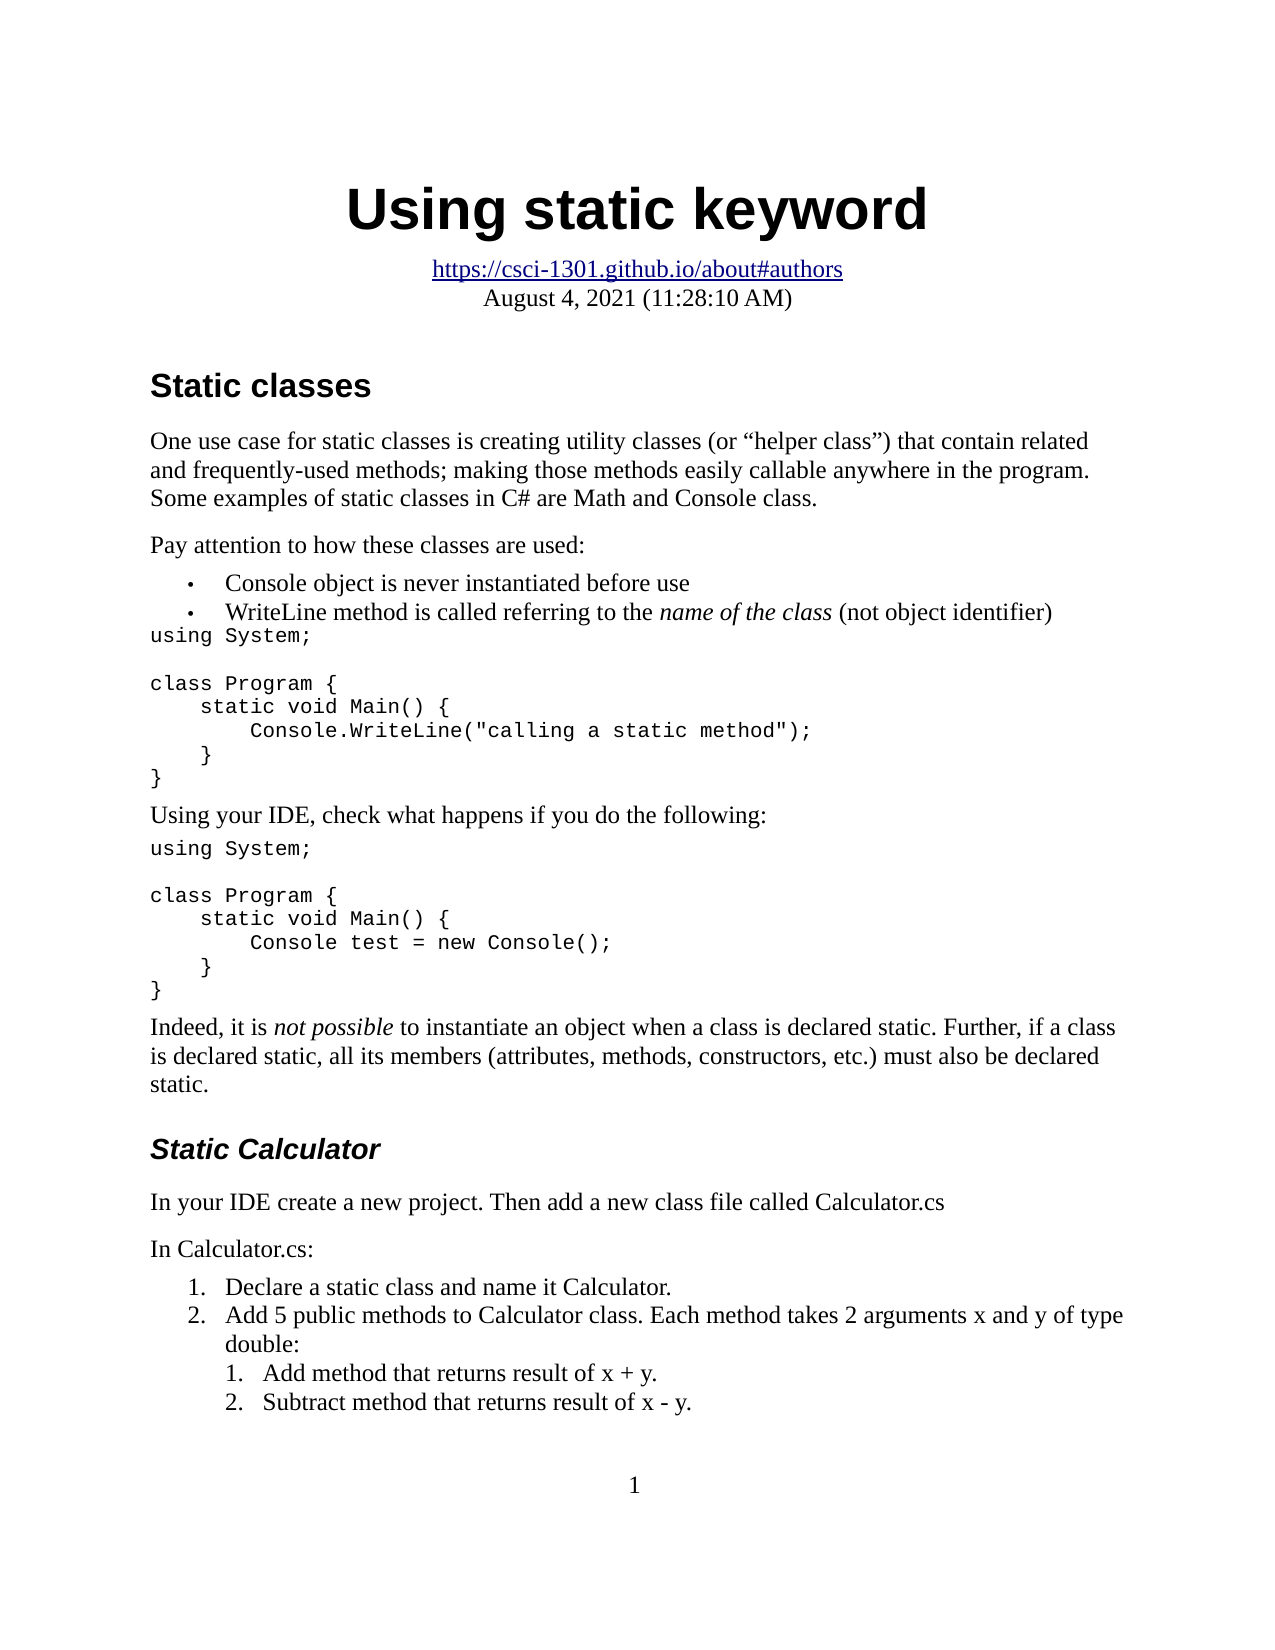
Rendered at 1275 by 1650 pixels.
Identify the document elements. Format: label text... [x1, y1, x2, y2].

text static void Main() { [150, 696, 1125, 720]
text Using your IDE, check what happens if you do the following: [150, 800, 1125, 828]
subtitle Static classes [150, 366, 1125, 404]
list Console object is never instantiated before use [187, 568, 1125, 597]
title Using static keyword [150, 175, 1125, 242]
list Declare a static class and name it Calculator. [187, 1272, 1125, 1300]
list Add method that returns result of x + y. [225, 1358, 1125, 1387]
text In Calculator.cs: [150, 1234, 1125, 1263]
text } [150, 956, 1125, 979]
text } [150, 979, 1125, 1003]
text } [150, 743, 1125, 767]
text } [150, 767, 1125, 791]
text In your IDE create a new project. Then add a new class file called Calculator.cs [150, 1187, 1125, 1216]
text Pay attention to how these classes are used: [150, 530, 1125, 559]
text using System; [150, 837, 1125, 861]
list WriteLine method is called referring to the name of the class (not object identifier) [187, 597, 1125, 625]
text using System; [150, 625, 1125, 649]
text https://csci-1301.github.io/about#authors [150, 254, 1125, 283]
text Console.WriteLine("calling a static method"); [150, 720, 1125, 743]
text Indeed, it is not possible to instantiate an object when a class is declared static. Further, if a class is declared static, all its members (attributes, methods, constructors, etc.) must also be declared static. [150, 1012, 1125, 1098]
list Subtract method that returns result of x - y. [225, 1387, 1125, 1415]
text class Program { [150, 885, 1125, 908]
text August 4, 2021 (11:28:10 AM) [150, 283, 1125, 312]
text One use case for static classes is creating utility classes (or “helper class”) that contain related and frequently-used methods; making those methods easily callable anywhere in the program. Some examples of static classes in C# are Math and Console class. [150, 426, 1125, 512]
list Add 5 public methods to Calculator class. Each method takes 2 arguments x and y of type double: [187, 1300, 1125, 1358]
text class Program { [150, 673, 1125, 696]
subtitle Static Calculator [150, 1132, 1125, 1166]
text Console test = new Console(); [150, 932, 1125, 956]
text static void Main() { [150, 908, 1125, 932]
